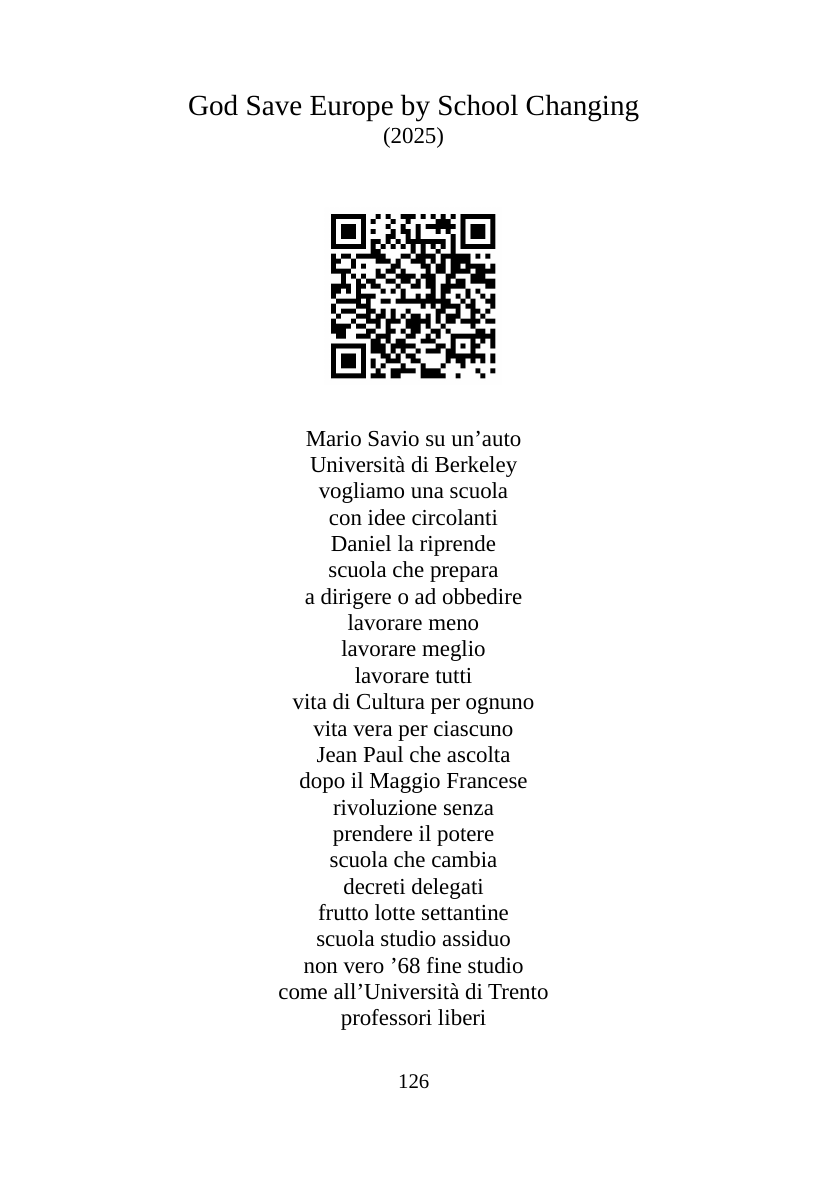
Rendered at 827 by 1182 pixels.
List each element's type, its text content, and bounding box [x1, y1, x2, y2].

text God Save Europe by School Changing (2025) [88, 88, 738, 148]
text Daniel la riprende [88, 530, 738, 556]
text scuola che prepara [88, 556, 738, 583]
text prendere il potere [88, 820, 738, 846]
text frutto lotte settantine [88, 899, 738, 925]
text rivoluzione senza [88, 794, 738, 820]
text Jean Paul che ascolta [88, 741, 738, 767]
text a dirigere o ad obbedire [88, 583, 738, 609]
text lavorare meglio [88, 636, 738, 662]
text scuola studio assiduo [88, 925, 738, 952]
text dopo il Maggio Francese [88, 767, 738, 794]
text con idee circolanti [88, 504, 738, 530]
text professori liberi [88, 1004, 738, 1031]
text Mario Savio su un’auto [88, 425, 738, 451]
text vita vera per ciascuno [88, 714, 738, 741]
text come all’Università di Trento [88, 978, 738, 1004]
text vita di Cultura per ognuno [88, 688, 738, 714]
text non vero ’68 fine studio [88, 952, 738, 978]
text decreti delegati [88, 873, 738, 899]
text Università di Berkeley [88, 451, 738, 477]
text scuola che cambia [88, 846, 738, 873]
text lavorare meno [88, 609, 738, 636]
text lavorare tutti [88, 662, 738, 688]
text vogliamo una scuola [88, 477, 738, 504]
picture [324, 207, 502, 385]
